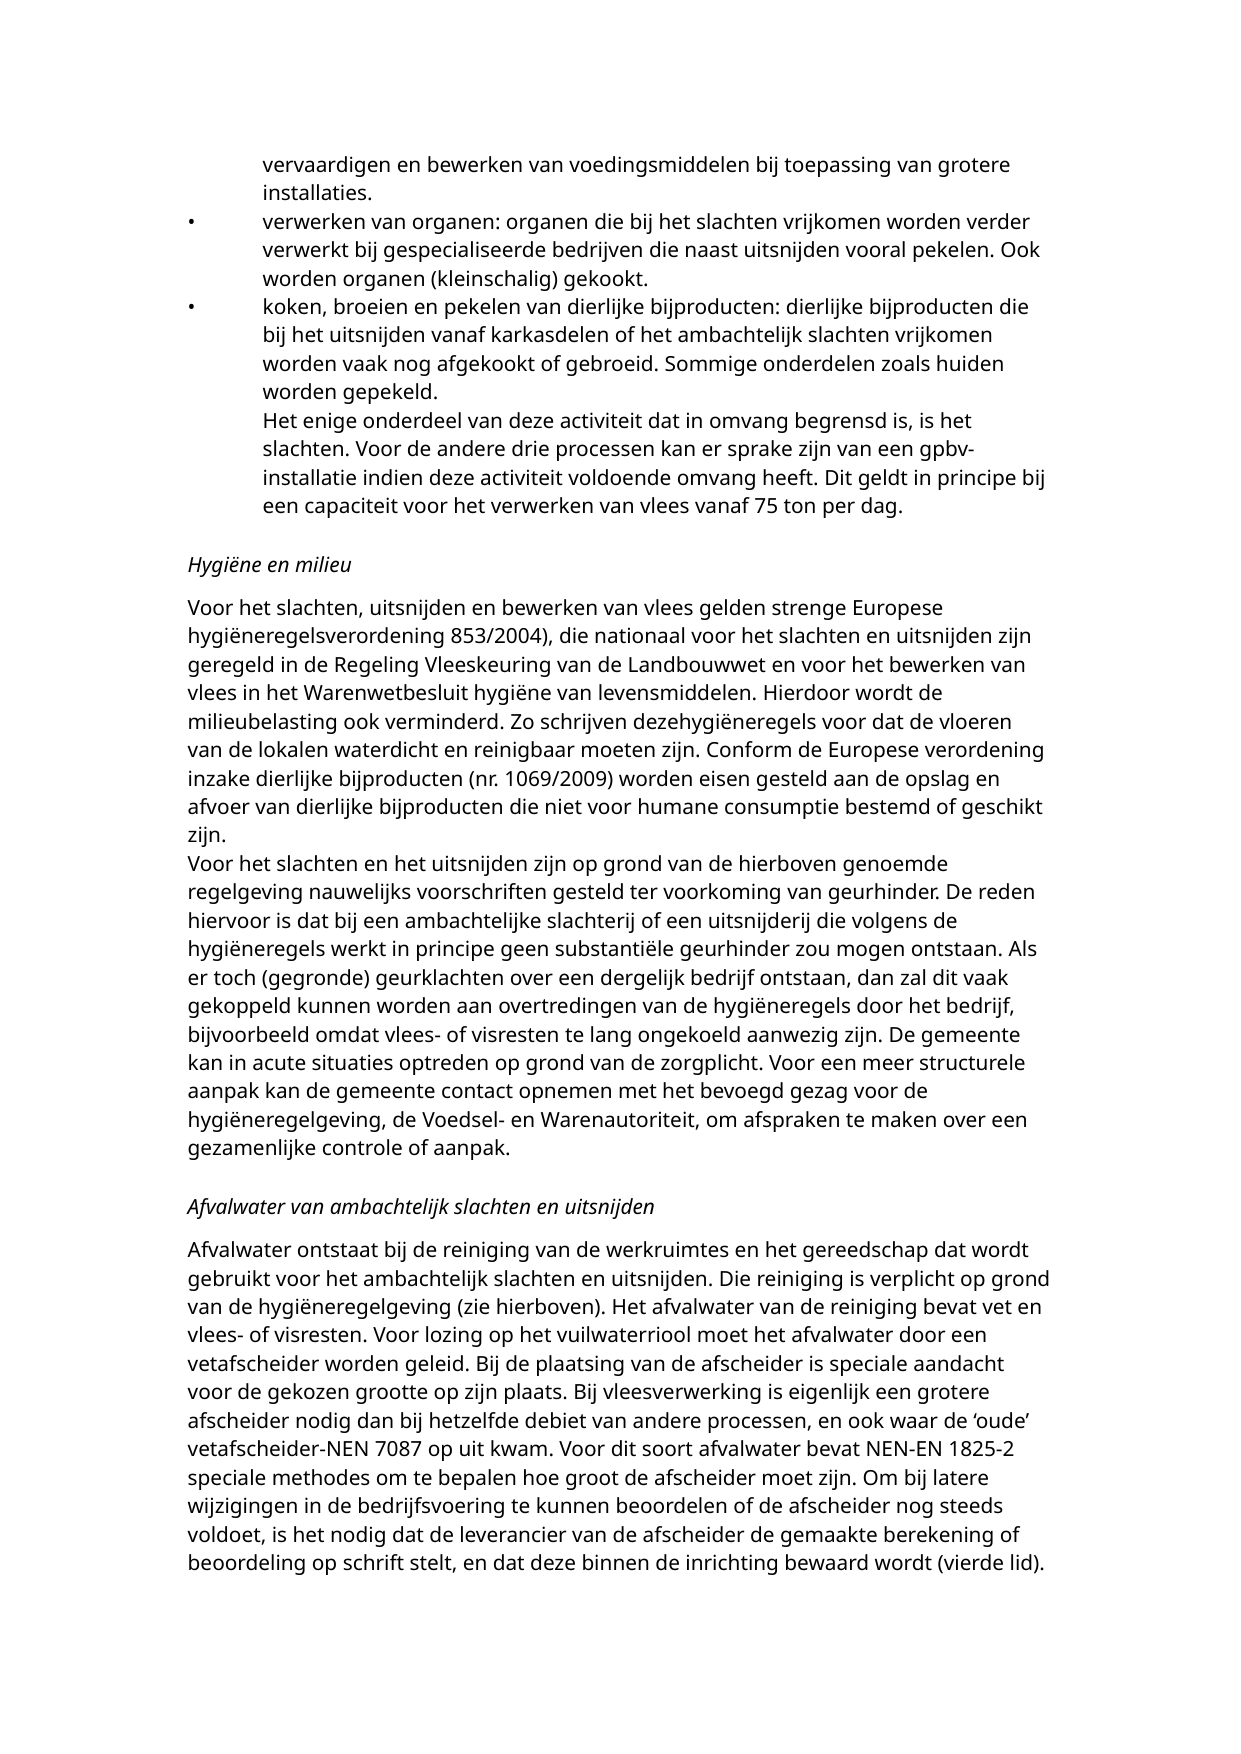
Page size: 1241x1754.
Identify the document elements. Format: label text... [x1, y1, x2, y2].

text Afvalwater ontstaat bij de reiniging van de werkruimtes en het gereedschap dat wordt gebruikt voor het ambachtelijk slachten en uitsnijden. Die reiniging is verplicht op grond van de hygiëneregelgeving (zie hierboven). Het afvalwater van de reiniging bevat vet en vlees- of visresten. Voor lozing op het vuilwaterriool moet het afvalwater door een vetafscheider worden geleid. Bij de plaatsing van de afscheider is speciale aandacht voor de gekozen grootte op zijn plaats. Bij vleesverwerking is eigenlijk een grotere afscheider nodig dan bij hetzelfde debiet van andere processen, en ook waar de ‘oude’ vetafscheider-NEN 7087 op uit kwam. Voor dit soort afvalwater bevat NEN-EN 1825-2 speciale methodes om te bepalen hoe groot de afscheider moet zijn. Om bij latere wijzigingen in de bedrijfsvoering te kunnen beoordelen of de afscheider nog steeds voldoet, is het nodig dat de leverancier van de afscheider de gemaakte berekening of beoordeling op schrift stelt, en dat deze binnen de inrichting bewaard wordt (vierde lid). [187, 1235, 1053, 1577]
text Voor het slachten en het uitsnijden zijn op grond van de hierboven genoemde regelgeving nauwelijks voorschriften gesteld ter voorkoming van geurhinder. De reden hiervoor is dat bij een ambachtelijke slachterij of een uitsnijderij die volgens de hygiëneregels werkt in principe geen substantiële geurhinder zou mogen ontstaan. Als er toch (gegronde) geurklachten over een dergelijk bedrijf ontstaan, dan zal dit vaak gekoppeld kunnen worden aan overtredingen van de hygiëneregels door het bedrijf, bijvoorbeeld omdat vlees- of visresten te lang ongekoeld aanwezig zijn. De gemeente kan in acute situaties optreden op grond van de zorgplicht. Voor een meer structurele aanpak kan de gemeente contact opnemen met het bevoegd gezag voor de hygiëneregelgeving, de Voedsel- en Warenautoriteit, om afspraken te maken over een gezamenlijke controle of aanpak. [187, 849, 1053, 1162]
list vervaardigen en bewerken van voedingsmiddelen bij toepassing van grotere installaties. [187, 150, 1053, 207]
text Hygiëne en milieu [187, 550, 1053, 578]
text Voor het slachten, uitsnijden en bewerken van vlees gelden strenge Europese hygiëneregelsverordening 853/2004), die nationaal voor het slachten en uitsnijden zijn geregeld in de Regeling Vleeskeuring van de Landbouwwet en voor het bewerken van vlees in het Warenwetbesluit hygiëne van levensmiddelen. Hierdoor wordt de milieubelasting ook verminderd. Zo schrijven dezehygiëneregels voor dat de vloeren van de lokalen waterdicht en reinigbaar moeten zijn. Conform de Europese verordening inzake dierlijke bijproducten (nr. 1069/2009) worden eisen gesteld aan de opslag en afvoer van dierlijke bijproducten die niet voor humane consumptie bestemd of geschikt zijn. [187, 593, 1053, 849]
list koken, broeien en pekelen van dierlijke bijproducten: dierlijke bijproducten die bij het uitsnijden vanaf karkasdelen of het ambachtelijk slachten vrijkomen worden vaak nog afgekookt of gebroeid. Sommige onderdelen zoals huiden worden gepekeld. [187, 292, 1053, 406]
list Het enige onderdeel van deze activiteit dat in omvang begrensd is, is het slachten. Voor de andere drie processen kan er sprake zijn van een gpbv-installatie indien deze activiteit voldoende omvang heeft. Dit geldt in principe bij een capaciteit voor het verwerken van vlees vanaf 75 ton per dag. [187, 406, 1053, 520]
list verwerken van organen: organen die bij het slachten vrijkomen worden verder verwerkt bij gespecialiseerde bedrijven die naast uitsnijden vooral pekelen. Ook worden organen (kleinschalig) gekookt. [187, 207, 1053, 292]
text Afvalwater van ambachtelijk slachten en uitsnijden [187, 1192, 1053, 1220]
